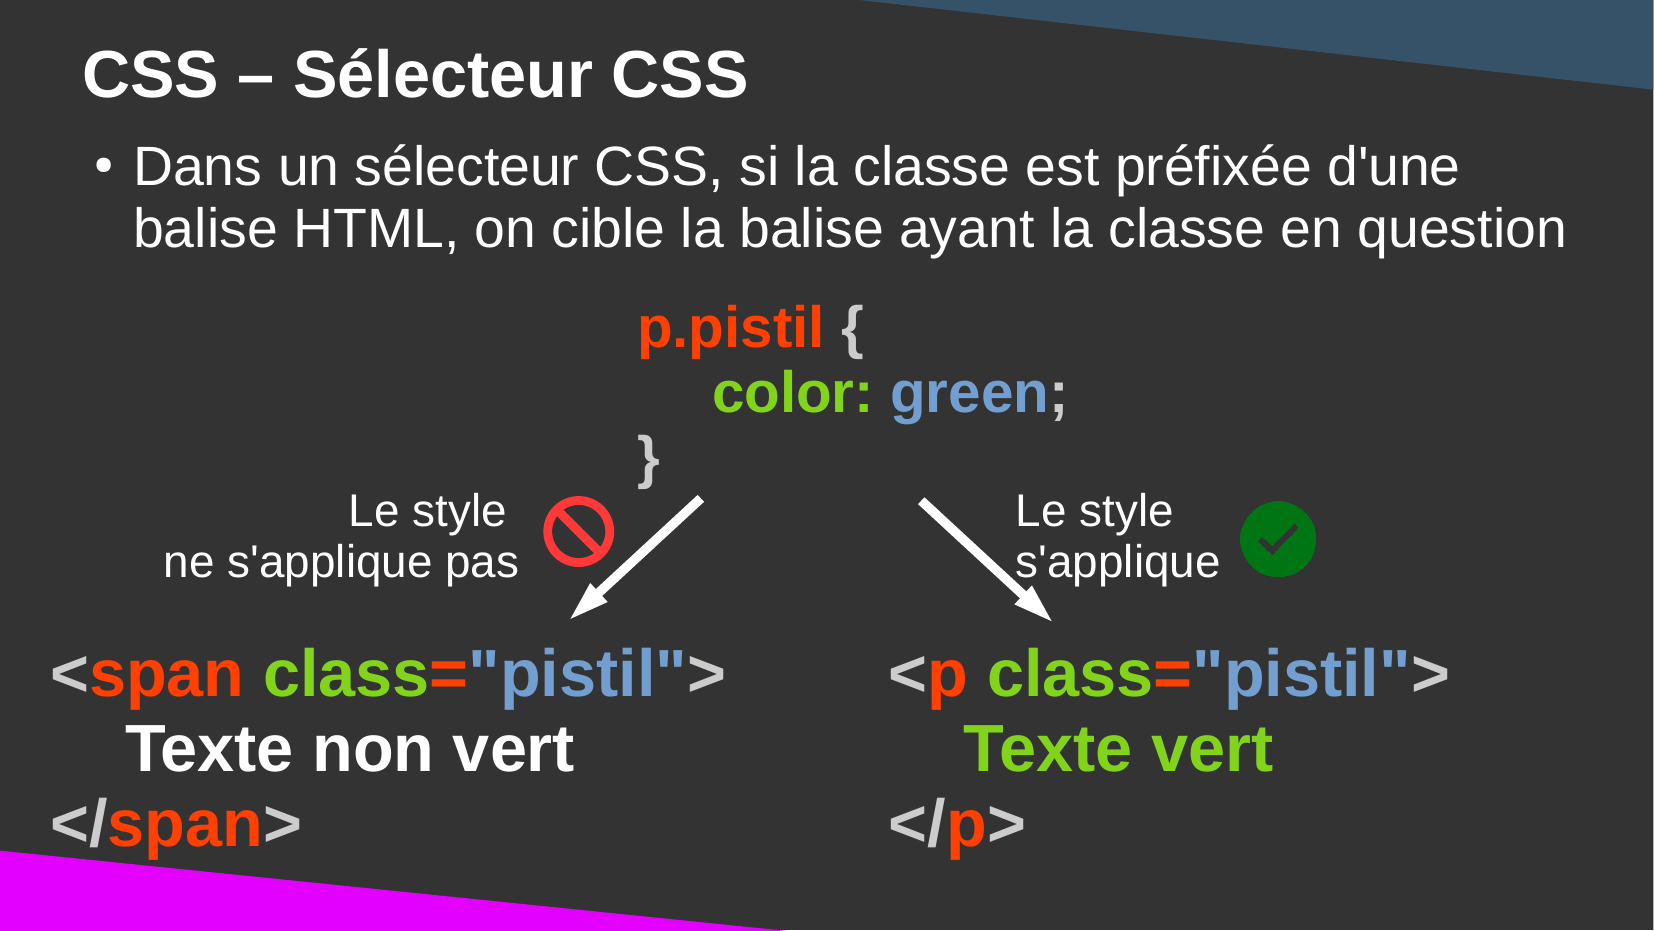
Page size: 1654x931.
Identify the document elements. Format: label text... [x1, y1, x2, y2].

title Le style ne s'applique pas [153, 484, 520, 588]
text_box [0, 850, 788, 931]
text_box [859, 0, 1654, 90]
text_box <span class="pistil"> Texte non vert </span> [35, 628, 779, 869]
list Dans un sélecteur CSS, si la classe est préfixée d'une balise HTML, on cible la balise ayant la classe en question [80, 135, 1605, 308]
picture [1240, 501, 1316, 577]
title CSS – Sélecteur CSS [82, 37, 1571, 114]
title Le style s'applique [1015, 484, 1382, 588]
text_box [543, 496, 615, 567]
text_box <p class="pistil"> Texte vert </p> [874, 628, 1617, 869]
text_box p.pistil { color: green; } [622, 287, 1099, 498]
